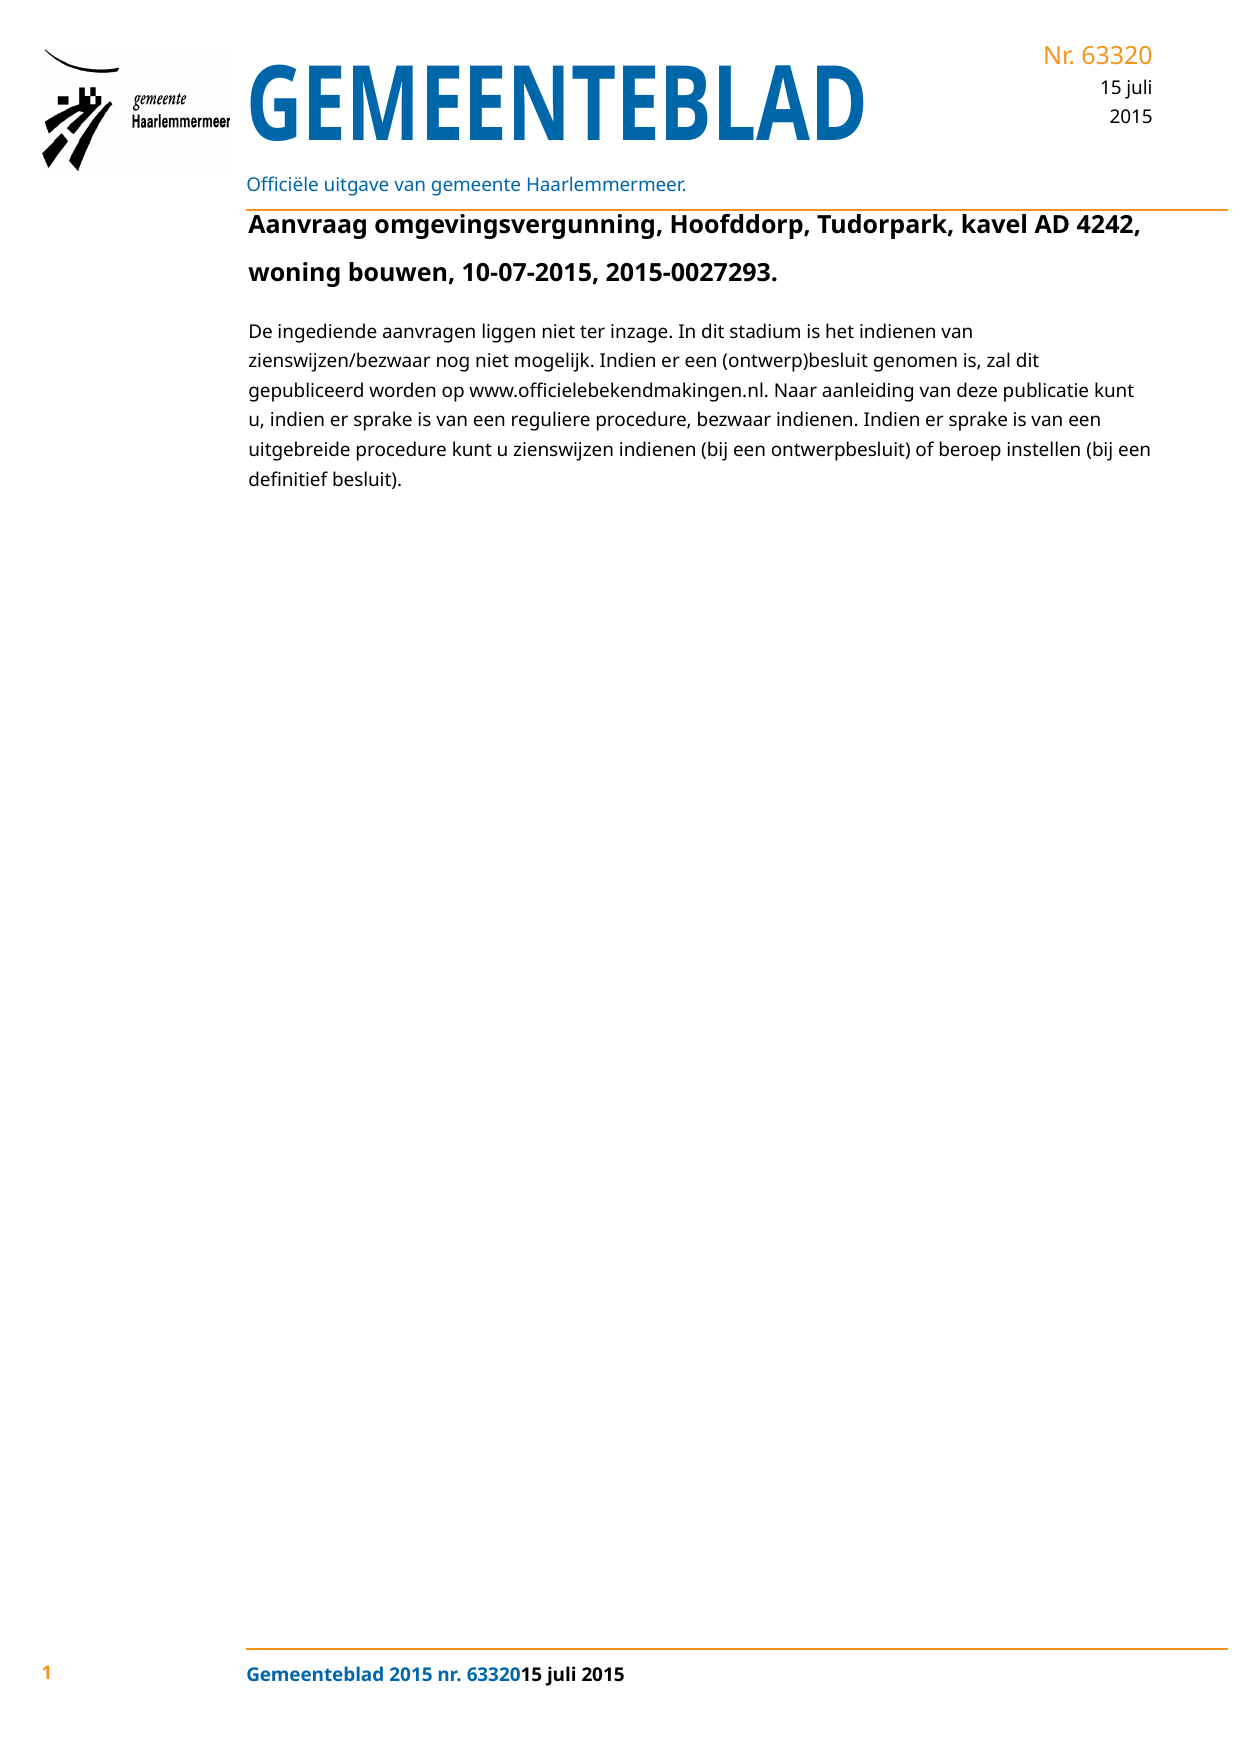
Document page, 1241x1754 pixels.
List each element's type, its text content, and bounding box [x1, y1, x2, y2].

text De ingediende aanvragen liggen niet ter inzage. In dit stadium is het indienen van zienswijzen/bezwaar nog niet mogelijk. Indien er een (ontwerp)besluit genomen is, zal dit gepubliceerd worden op www.officielebekendmakingen.nl. Naar aanleiding van deze publicatie kunt u, indien er sprake is van een reguliere procedure, bezwaar indienen. Indien er sprake is van een uitgebreide procedure kunt u zienswijzen indienen (bij een ontwerpbesluit) of beroep instellen (bij een definitief besluit). [248, 318, 1152, 492]
picture [41, 47, 231, 172]
text Aanvraag omgevingsvergunning, Hoofddorp, Tudorpark, kavel AD 4242, woning bouwen, 10-07-2015, 2015-0027293. [248, 211, 1152, 288]
